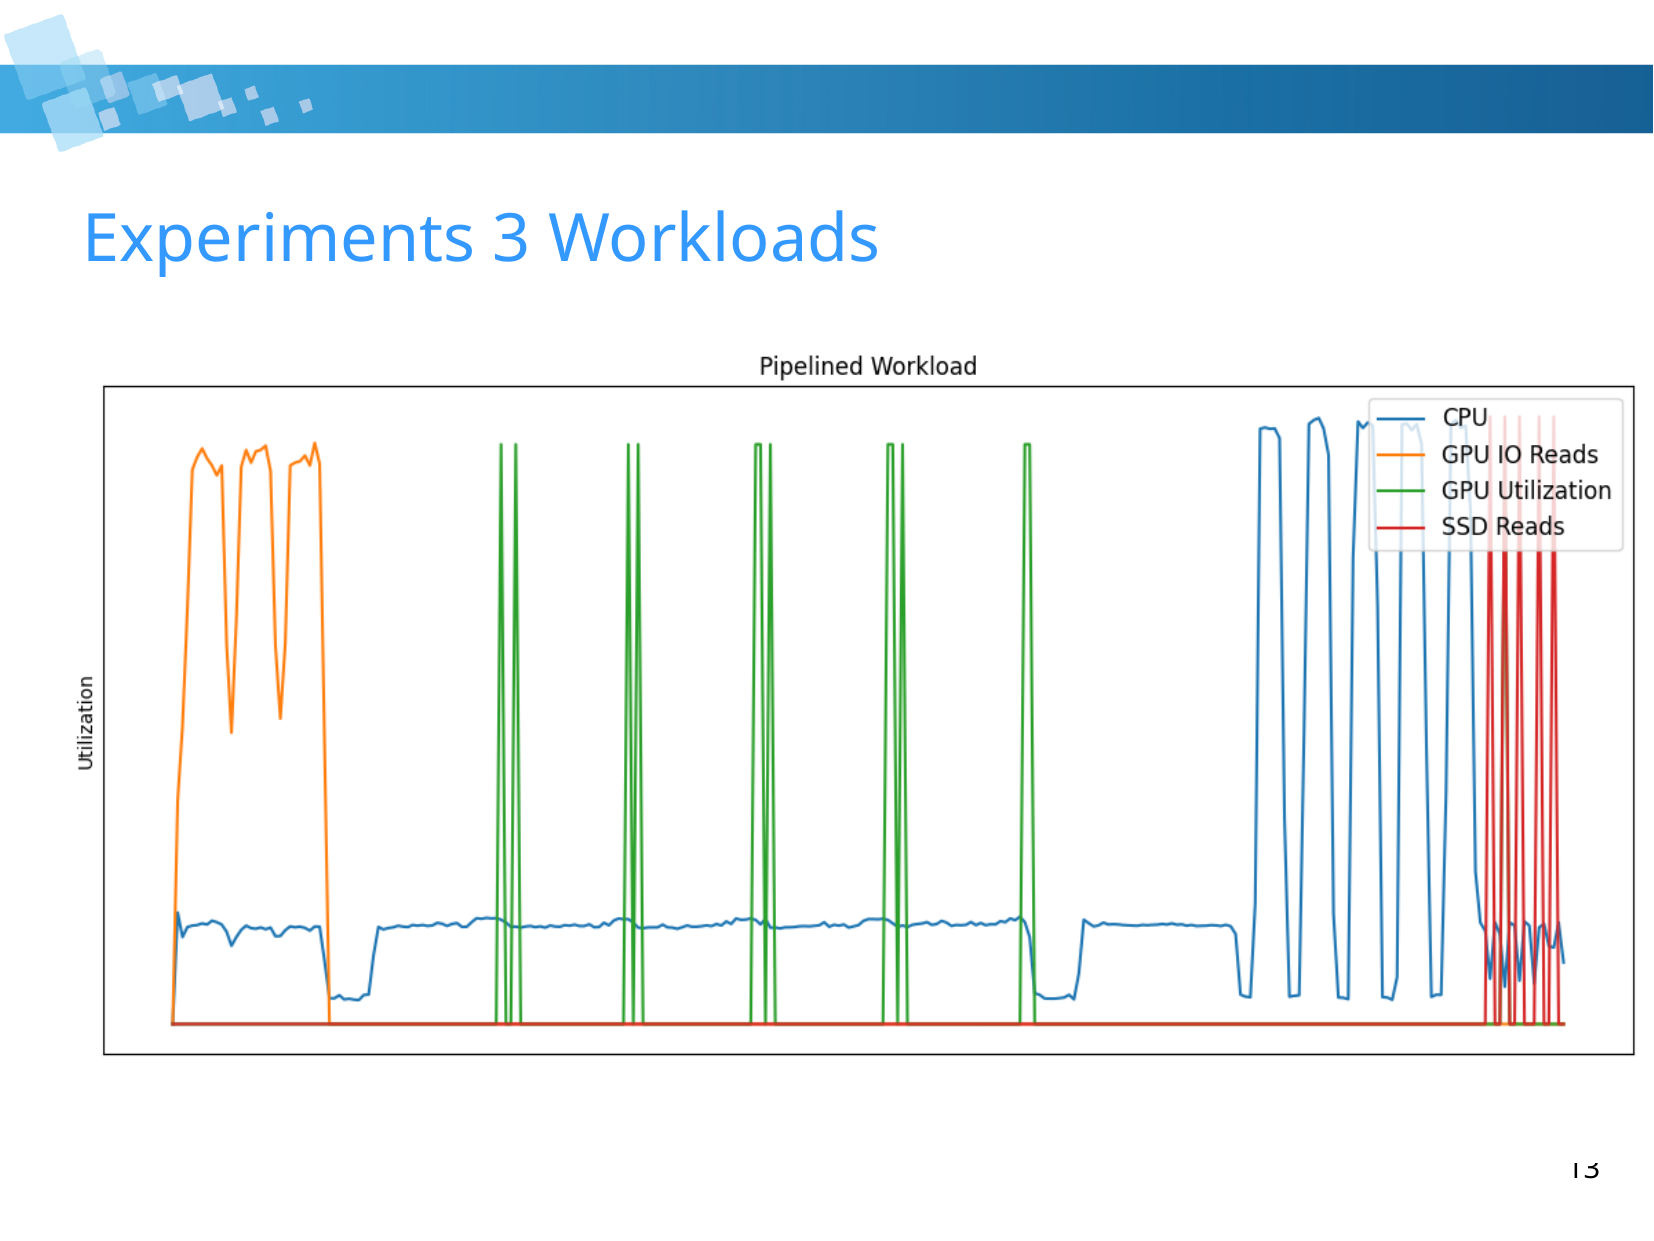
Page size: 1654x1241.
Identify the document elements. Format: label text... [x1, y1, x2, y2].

title Experiments 3 Workloads [82, 132, 1571, 335]
picture [0, 0, 1654, 1238]
